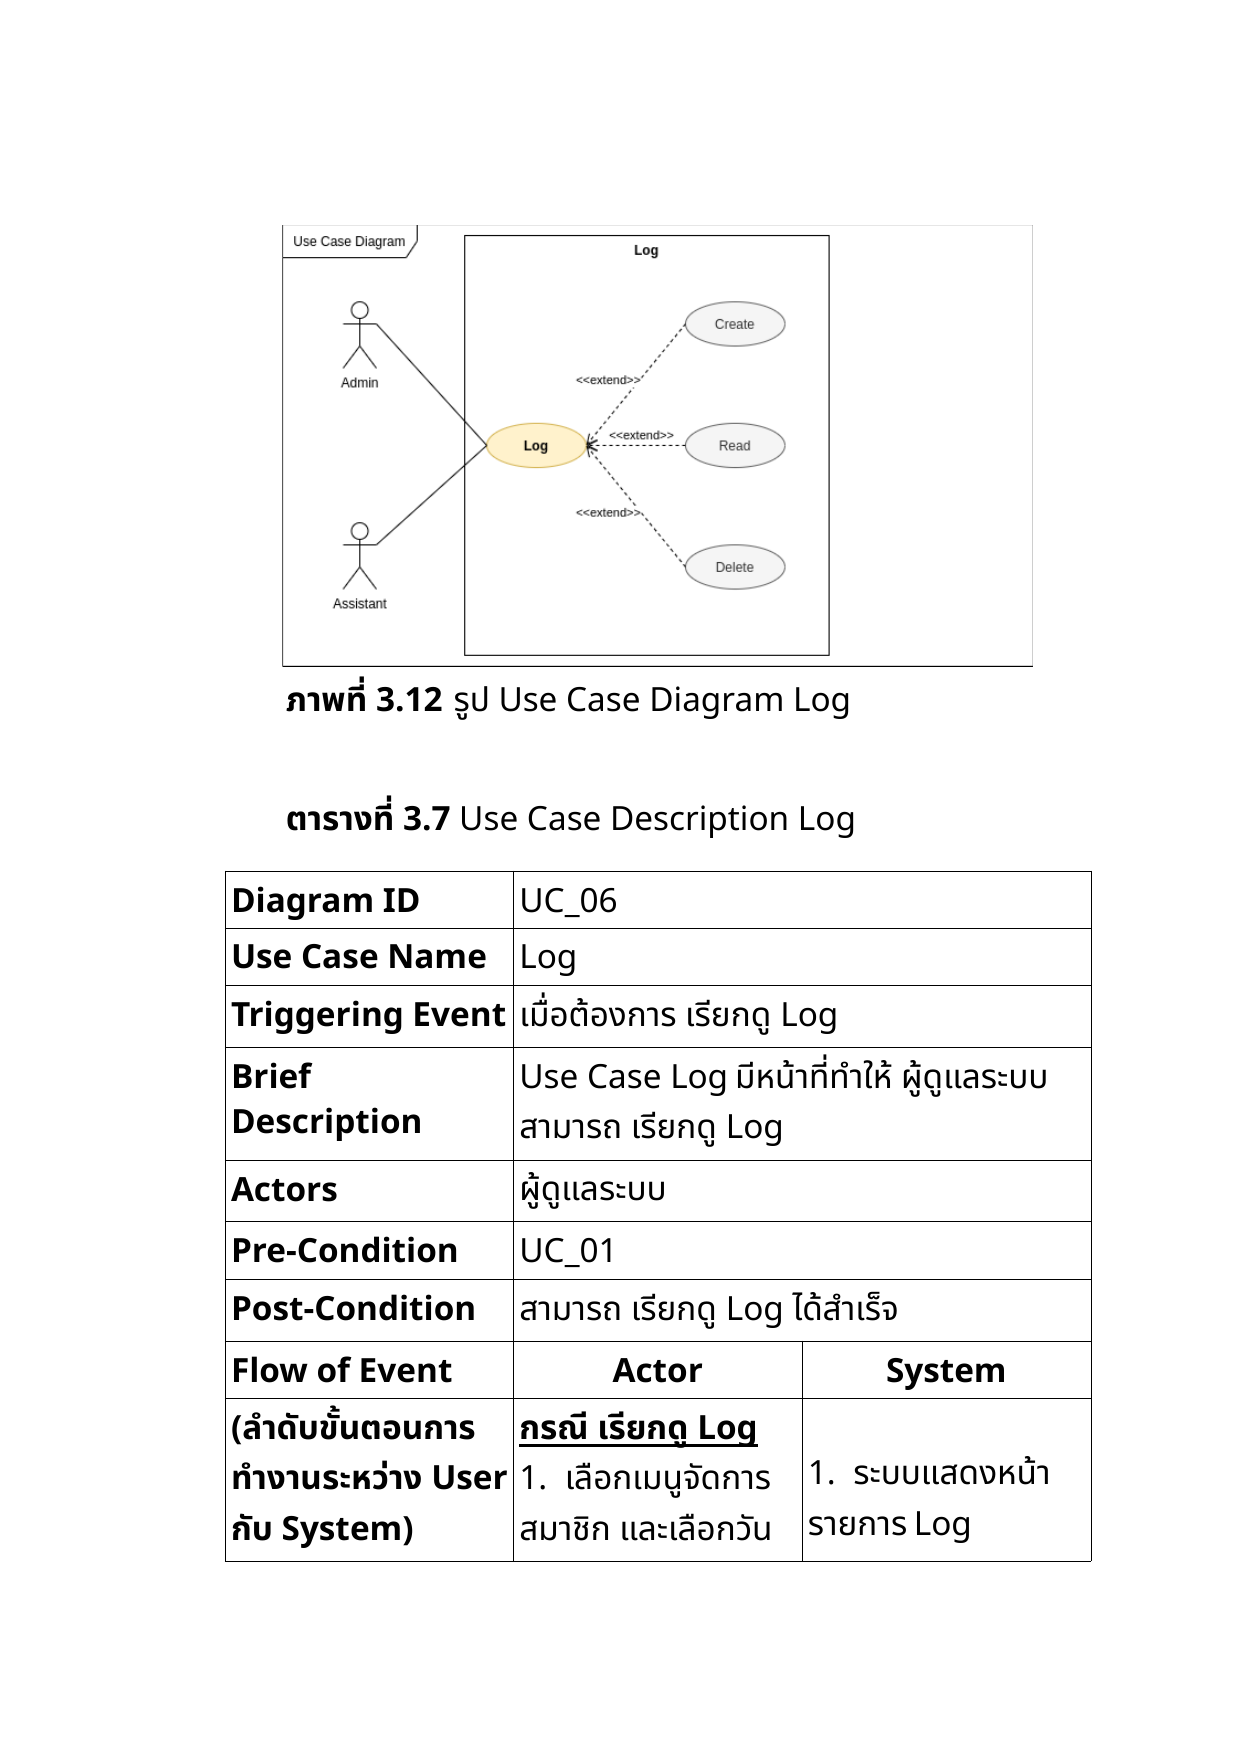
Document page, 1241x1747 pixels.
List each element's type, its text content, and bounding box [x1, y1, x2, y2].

table_cell เมื่อต้องการ เรียกดู Log [514, 986, 1091, 1047]
text ตารางที่ 3.7 Use Case Description Log [225, 794, 1091, 845]
table_cell UC_01 [514, 1222, 1091, 1278]
table_cell Triggering Event [226, 986, 513, 1047]
table_cell Brief Description [226, 1048, 513, 1159]
table_cell ผู้ดูแลระบบ [514, 1161, 1091, 1221]
table_cell Use Case Logมีหน้าที่ทำให้ ผู้ดูแลระบบ สามารถ เรียกดู Log [514, 1048, 1091, 1159]
table_cell System [803, 1342, 1091, 1398]
picture [282, 225, 1033, 667]
table_cell Actor [514, 1342, 802, 1398]
table_header UC_06 [514, 872, 1091, 927]
table_header Diagram ID [226, 872, 513, 927]
table_cell Actors [226, 1161, 513, 1221]
table_cell Use Case Name [226, 929, 513, 984]
table_cell Pre-Condition [226, 1222, 513, 1278]
table_cell (ลำดับขั้นตอนการ ทำงานระหว่าง User กับ System) [226, 1399, 513, 1561]
text ภาพที่ 3.12 รูป Use Case Diagram Log [225, 667, 1091, 726]
table_cell กรณี เรียกดู Log 1. เลือกเมนูจัดการสมาชิก และเลือกวัน [514, 1399, 802, 1561]
table_cell สามารถ เรียกดู Log ได้สำเร็จ [514, 1280, 1091, 1341]
table_cell Log [514, 929, 1091, 984]
table_cell Flow of Event [226, 1342, 513, 1398]
table_cell 1. ระบบแสดงหน้ารายการLog [803, 1399, 1091, 1561]
table_cell Post-Condition [226, 1280, 513, 1341]
